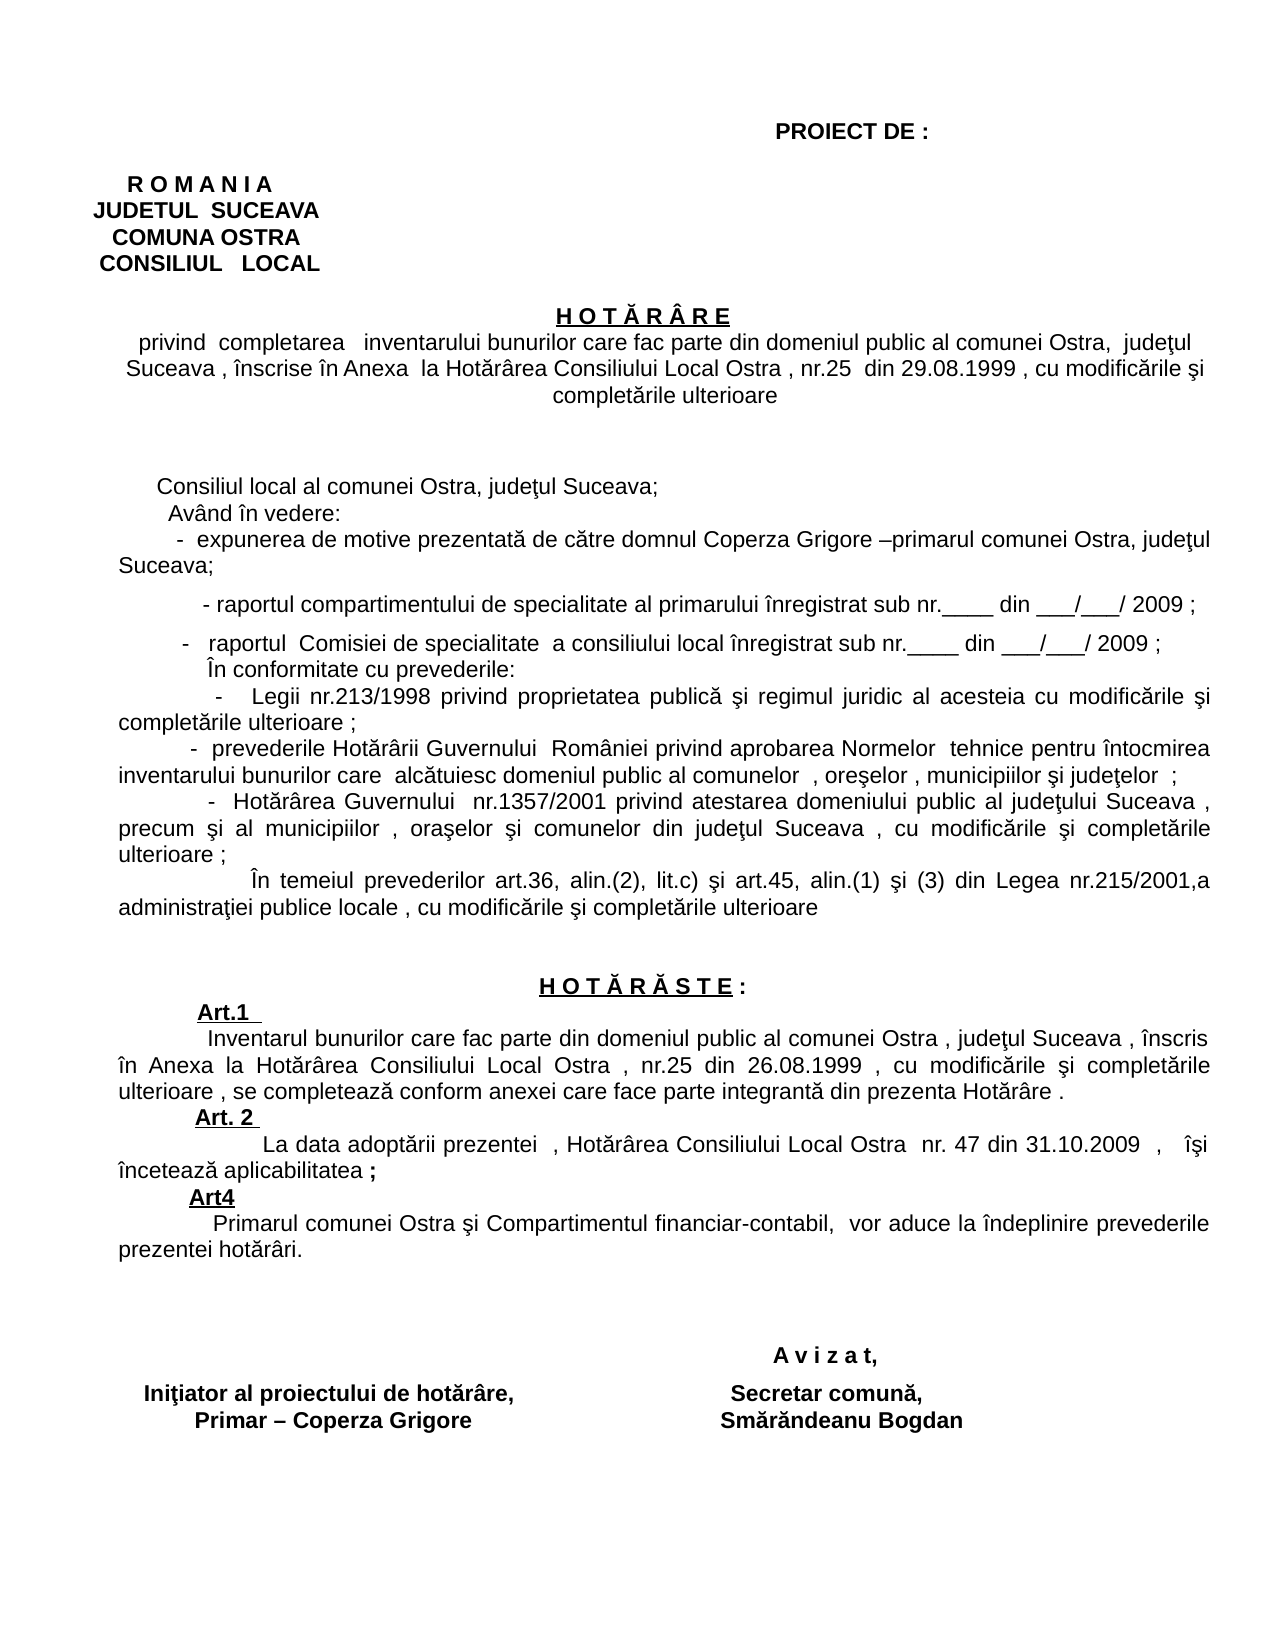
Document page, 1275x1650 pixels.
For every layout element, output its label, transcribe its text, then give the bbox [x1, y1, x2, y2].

text Primarul comunei Ostra şi Compartimentul financiar-contabil, vor aduce la îndeplinire prevederile prezentei hotărâri. [118, 1210, 1212, 1262]
text - Hotărârea Guvernului nr.1357/2001 privind atestarea domeniului public al judeţului Suceava , precum şi al municipiilor , oraşelor şi comunelor din judeţul Suceava , cu modificările şi completările ulterioare ; [118, 788, 1212, 867]
text JUDETUL SUCEAVA [74, 197, 1212, 223]
text Având în vedere: [74, 499, 1212, 526]
text În conformitate cu prevederile: [118, 656, 1212, 683]
text - raportul Comisiei de specialitate a consiliului local înregistrat sub nr.____ din ___/___/ 2009 ; [118, 630, 1212, 656]
subtitle COMUNA OSTRA [74, 223, 1212, 250]
subtitle PROIECT DE : [44, 118, 1212, 144]
subtitle Art.1 [88, 999, 1212, 1025]
text A v i z a t, [118, 1342, 1241, 1368]
text Consiliul local al comunei Ostra, judeţul Suceava; [74, 473, 1212, 499]
text La data adoptării prezentei , Hotărârea Consiliului Local Ostra nr. 47 din 31.10.2009 , îşi încetează aplicabilitatea ; [118, 1131, 1212, 1183]
text H O T Ă R Ă S T E : [74, 973, 1212, 999]
text - Legii nr.213/1998 privind proprietatea publică şi regimul juridic al acesteia cu modificările şi completările ulterioare ; [118, 683, 1212, 735]
text - prevederile Hotărârii Guvernului României privind aprobarea Normelor tehnice pentru întocmirea inventarului bunurilor care alcătuiesc domeniul public al comunelor , oreşelor , municipiilor şi judeţelor ; [118, 735, 1212, 788]
text CONSILIUL LOCAL [74, 250, 1212, 276]
text privind completarea inventarului bunurilor care fac parte din domeniul public al comunei Ostra, judeţul Suceava , înscrise în Anexa la Hotărârea Consiliului Local Ostra , nr.25 din 29.08.1999 , cu modificările şi completările ulterioare [118, 329, 1212, 408]
text - expunerea de motive prezentată de către domnul Coperza Grigore –primarul comunei Ostra, judeţul Suceava; [118, 526, 1212, 579]
text Primar – Coperza Grigore Smărăndeanu Bogdan [118, 1407, 1204, 1433]
text Art. 2 [118, 1104, 1212, 1131]
text În temeiul prevederilor art.36, alin.(2), lit.c) şi art.45, alin.(1) şi (3) din Legea nr.215/2001,a administraţiei publice locale , cu modificările şi completările ulterioare [118, 867, 1212, 920]
text Iniţiator al proiectului de hotărâre, Secretar comună, [118, 1380, 1241, 1407]
text H O T Ă R Â R E [74, 303, 1212, 329]
subtitle R O M A N I A [44, 171, 1212, 197]
subtitle Inventarul bunurilor care fac parte din domeniul public al comunei Ostra , judeţul Suceava , înscris în Anexa la Hotărârea Consiliului Local Ostra , nr.25 din 26.08.1999 , cu modificările şi completările ulterioare , se completează conform anexei care face parte integrantă din prezenta Hotărâre . [88, 1025, 1212, 1104]
text Art4 [74, 1183, 1212, 1210]
text - raportul compartimentului de specialitate al primarului înregistrat sub nr.____ din ___/___/ 2009 ; [118, 591, 1212, 617]
